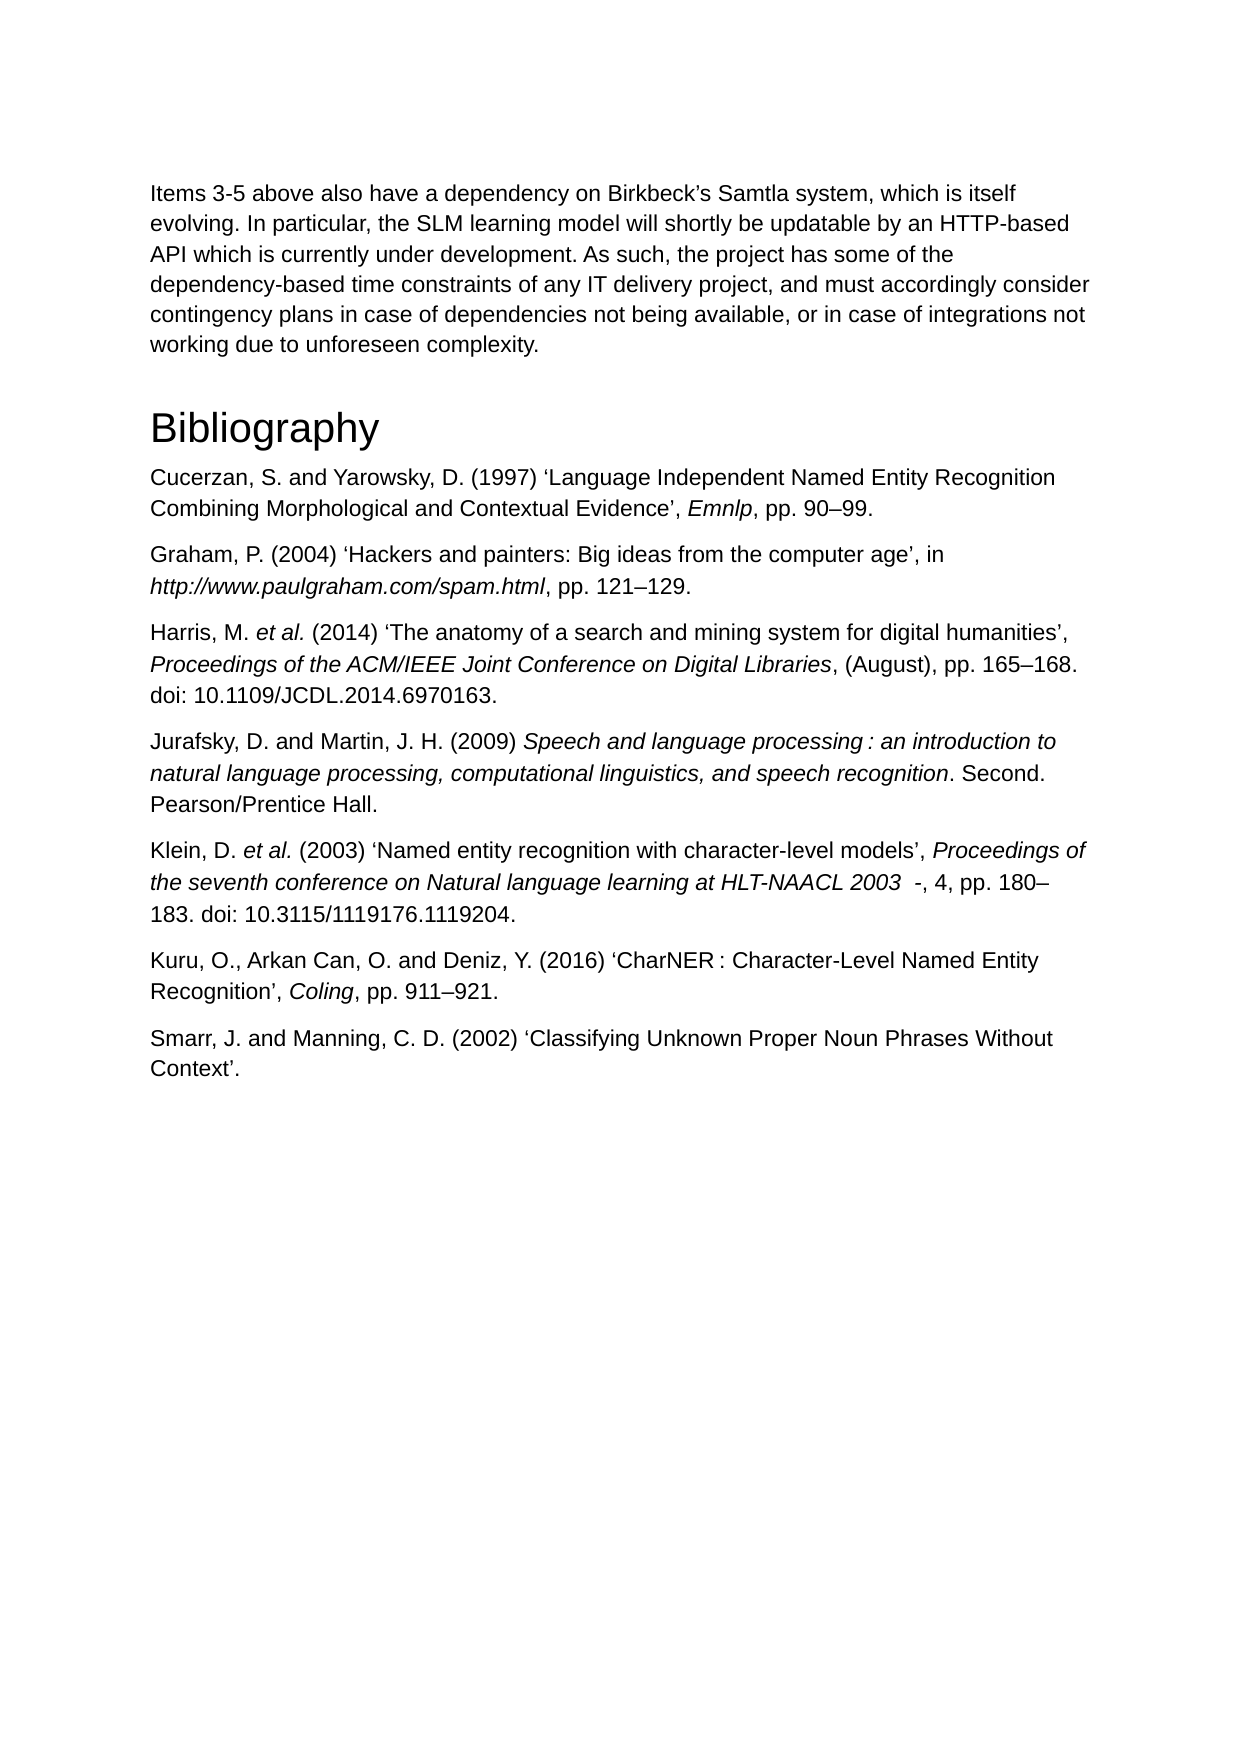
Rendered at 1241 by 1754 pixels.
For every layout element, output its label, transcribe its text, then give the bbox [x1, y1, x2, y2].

text Jurafsky, D. and Martin, J. H. (2009) Speech and language processing : an introduction to natural language processing, computational linguistics, and speech recognition. Second. Pearson/Prentice Hall. [150, 728, 1090, 818]
text Kuru, O., Arkan Can, O. and Deniz, Y. (2016) ‘CharNER : Character-Level Named Entity Recognition’, Coling, pp. 911–921. [150, 947, 1090, 1005]
text Cucerzan, S. and Yarowsky, D. (1997) ‘Language Independent Named Entity Recognition Combining Morphological and Contextual Evidence’, Emnlp, pp. 90–99. [150, 463, 1090, 521]
text Graham, P. (2004) ‘Hackers and painters: Big ideas from the computer age’, in http://www.paulgraham.com/spam.html, pp. 121–129. [150, 541, 1090, 599]
text Harris, M. et al. (2014) ‘The anatomy of a search and mining system for digital humanities’, Proceedings of the ACM/IEEE Joint Conference on Digital Libraries, (August), pp. 165–168. doi: 10.1109/JCDL.2014.6970163. [150, 619, 1090, 708]
text Klein, D. et al. (2003) ‘Named entity recognition with character-level models’, Proceedings of the seventh conference on Natural language learning at HLT-NAACL 2003 -, 4, pp. 180–183. doi: 10.3115/1119176.1119204. [150, 837, 1090, 927]
subtitle Bibliography [150, 403, 1090, 451]
text Smarr, J. and Manning, C. D. (2002) ‘Classifying Unknown Proper Noun Phrases Without Context’. [150, 1024, 1090, 1081]
text Items 3-5 above also have a dependency on Birkbeck’s Samtla system, which is itself evolving. In particular, the SLM learning model will shortly be updatable by an HTTP-based API which is currently under development. As such, the project has some of the dependency-based time constraints of any IT delivery project, and must accordingly consider contingency plans in case of dependencies not being available, or in case of integrations not working due to unforeseen complexity. [150, 180, 1090, 358]
